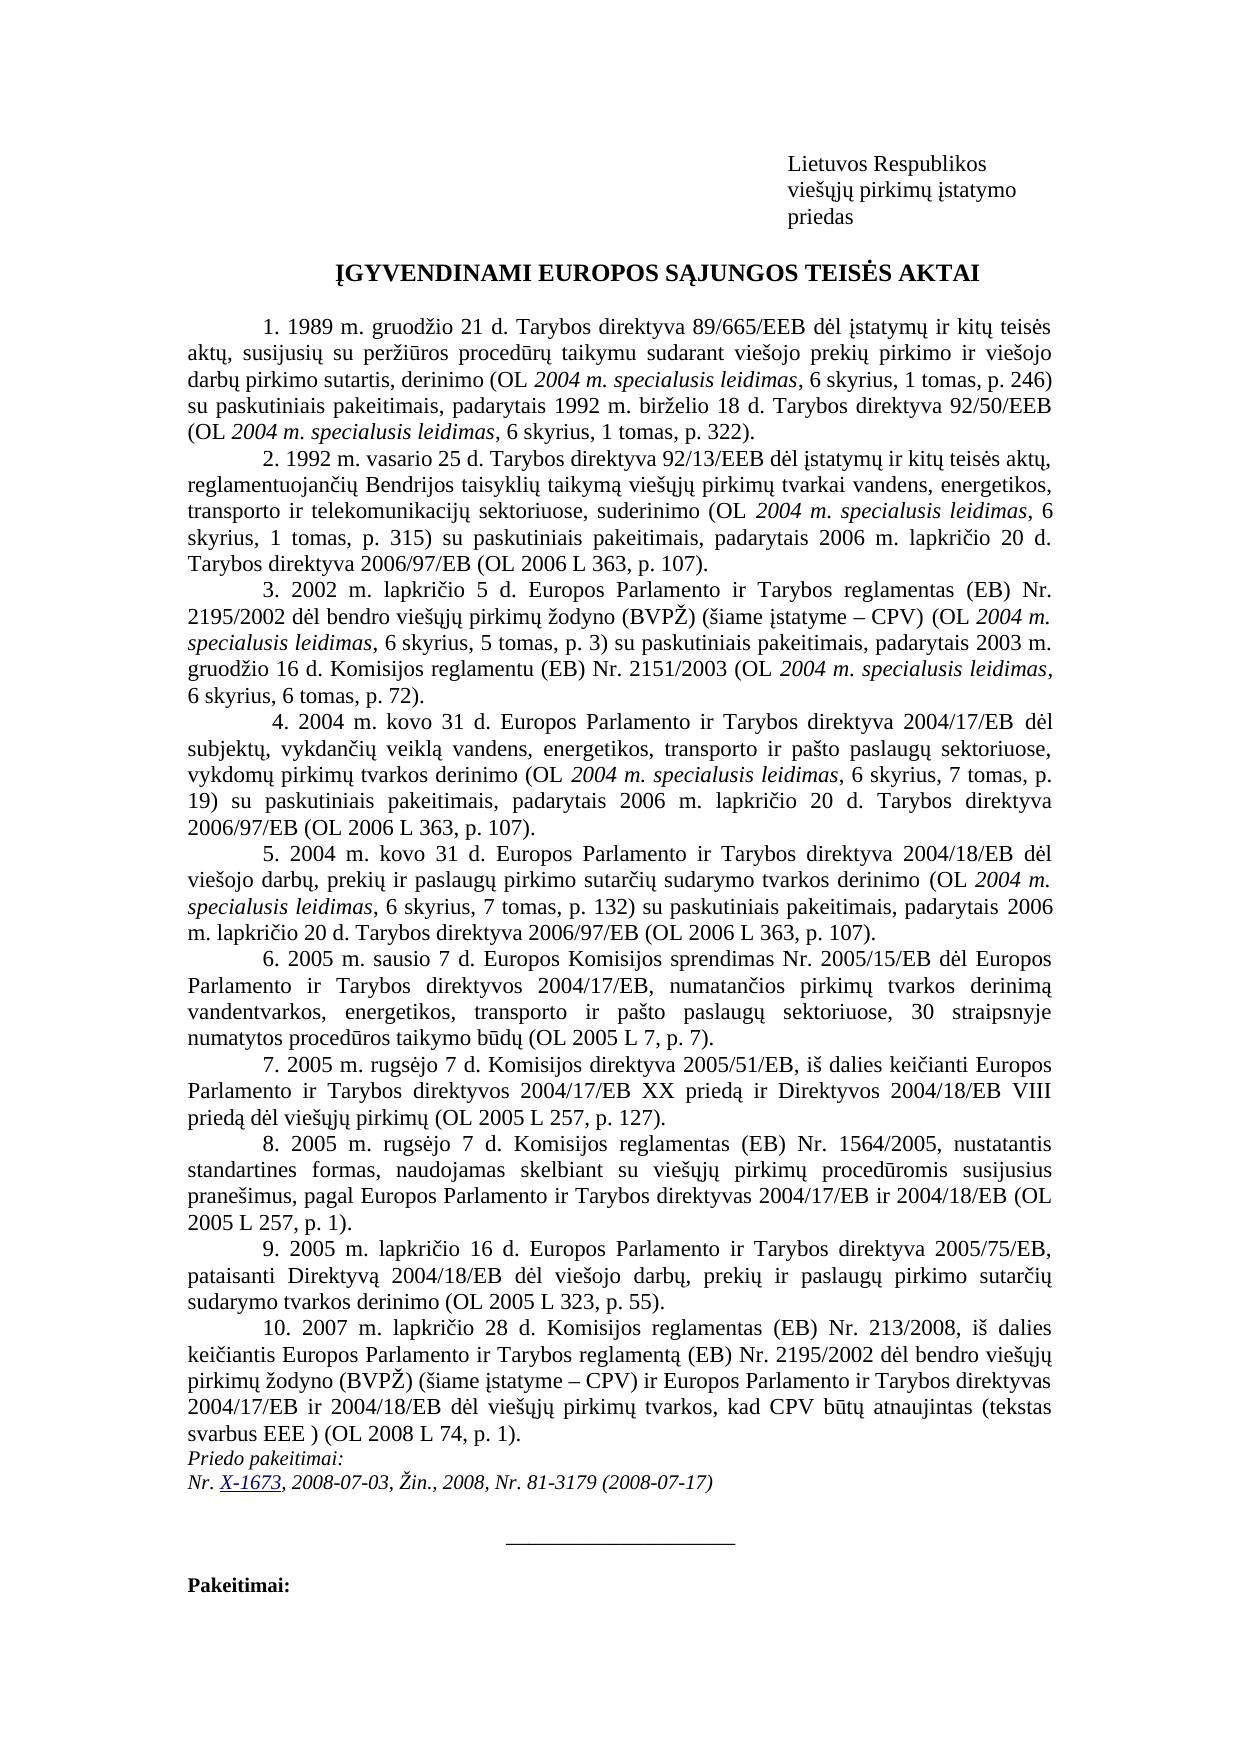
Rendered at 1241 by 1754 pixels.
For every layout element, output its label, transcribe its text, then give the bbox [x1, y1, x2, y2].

text Nr. X-1673, 2008-07-03, Žin., 2008, Nr. 81-3179 (2008-07-17) [187, 1470, 1053, 1494]
text 8. 2005 m. rugsėjo 7 d. Komisijos reglamentas (EB) Nr. 1564/2005, nustatantis standartines formas, naudojamas skelbiant su viešųjų pirkimų procedūromis susijusius pranešimus, pagal Europos Parlamento ir Tarybos direktyvas 2004/17/EB ir 2004/18/EB (OL 2005 L 257, p. 1). [187, 1130, 1053, 1235]
text priedas [187, 203, 1053, 229]
text 3. 2002 m. lapkričio 5 d. Europos Parlamento ir Tarybos reglamentas (EB) Nr. 2195/2002 dėl bendro viešųjų pirkimų žodyno (BVPŽ) (šiame įstatyme – CPV) (OL 2004 m. specialusis leidimas, 6 skyrius, 5 tomas, p. 3) su paskutiniais pakeitimais, padarytais 2003 m. gruodžio 16 d. Komisijos reglamentu (EB) Nr. 2151/2003 (OL 2004 m. specialusis leidimas, 6 skyrius, 6 tomas, p. 72). [187, 576, 1053, 708]
text 6. 2005 m. sausio 7 d. Europos Komisijos sprendimas Nr. 2005/15/EB dėl Europos Parlamento ir Tarybos direktyvos 2004/17/EB, numatančios pirkimų tvarkos derinimą vandentvarkos, energetikos, transporto ir pašto paslaugų sektoriuose, 30 straipsnyje numatytos procedūros taikymo būdų (OL 2005 L 7, p. 7). [187, 945, 1053, 1051]
text Pakeitimai: [187, 1573, 1053, 1597]
text 2. 1992 m. vasario 25 d. Tarybos direktyva 92/13/EEB dėl įstatymų ir kitų teisės aktų, reglamentuojančių Bendrijos taisyklių taikymą viešųjų pirkimų tvarkai vandens, energetikos, transporto ir telekomunikacijų sektoriuose, suderinimo (OL 2004 m. specialusis leidimas, 6 skyrius, 1 tomas, p. 315) su paskutiniais pakeitimais, padarytais 2006 m. lapkričio 20 d. Tarybos direktyva 2006/97/EB (OL 2006 L 363, p. 107). [187, 445, 1053, 576]
text 4. 2004 m. kovo 31 d. Europos Parlamento ir Tarybos direktyva 2004/17/EB dėl subjektų, vykdančių veiklą vandens, energetikos, transporto ir pašto paslaugų sektoriuose, vykdomų pirkimų tvarkos derinimo (OL 2004 m. specialusis leidimas, 6 skyrius, 7 tomas, p. 19) su paskutiniais pakeitimais, padarytais 2006 m. lapkričio 20 d. Tarybos direktyva 2006/97/EB (OL 2006 L 363, p. 107). [187, 708, 1053, 840]
text 9. 2005 m. lapkričio 16 d. Europos Parlamento ir Tarybos direktyva 2005/75/EB, pataisanti Direktyvą 2004/18/EB dėl viešojo darbų, prekių ir paslaugų pirkimo sutarčių sudarymo tvarkos derinimo (OL 2005 L 323, p. 55). [187, 1235, 1053, 1314]
text Priedo pakeitimai: [187, 1446, 1053, 1470]
text 5. 2004 m. kovo 31 d. Europos Parlamento ir Tarybos direktyva 2004/18/EB dėl viešojo darbų, prekių ir paslaugų pirkimo sutarčių sudarymo tvarkos derinimo (OL 2004 m. specialusis leidimas, 6 skyrius, 7 tomas, p. 132) su paskutiniais pakeitimais, padarytais 2006 m. lapkričio 20 d. Tarybos direktyva 2006/97/EB (OL 2006 L 363, p. 107). [187, 840, 1053, 945]
text Lietuvos Respublikos [787, 150, 1053, 176]
text ____________________ [187, 1521, 1053, 1547]
subtitle ĮGYVENDINAMI EUROPOS SĄJUNGOS TEISĖS AKTAI [187, 258, 1053, 287]
text 10. 2007 m. lapkričio 28 d. Komisijos reglamentas (EB) Nr. 213/2008, iš dalies keičiantis Europos Parlamento ir Tarybos reglamentą (EB) Nr. 2195/2002 dėl bendro viešųjų pirkimų žodyno (BVPŽ) (šiame įstatyme – CPV) ir Europos Parlamento ir Tarybos direktyvas 2004/17/EB ir 2004/18/EB dėl viešųjų pirkimų tvarkos, kad CPV būtų atnaujintas (tekstas svarbus EEE ) (OL 2008 L 74, p. 1). [187, 1314, 1053, 1446]
text viešųjų pirkimų įstatymo [187, 176, 1053, 203]
text 7. 2005 m. rugsėjo 7 d. Komisijos direktyva 2005/51/EB, iš dalies keičianti Europos Parlamento ir Tarybos direktyvos 2004/17/EB XX priedą ir Direktyvos 2004/18/EB VIII priedą dėl viešųjų pirkimų (OL 2005 L 257, p. 127). [187, 1051, 1053, 1130]
text 1. 1989 m. gruodžio 21 d. Tarybos direktyva 89/665/EEB dėl įstatymų ir kitų teisės aktų, susijusių su peržiūros procedūrų taikymu sudarant viešojo prekių pirkimo ir viešojo darbų pirkimo sutartis, derinimo (OL 2004 m. specialusis leidimas, 6 skyrius, 1 tomas, p. 246) su paskutiniais pakeitimais, padarytais 1992 m. birželio 18 d. Tarybos direktyva 92/50/EEB (OL 2004 m. specialusis leidimas, 6 skyrius, 1 tomas, p. 322). [187, 313, 1053, 445]
